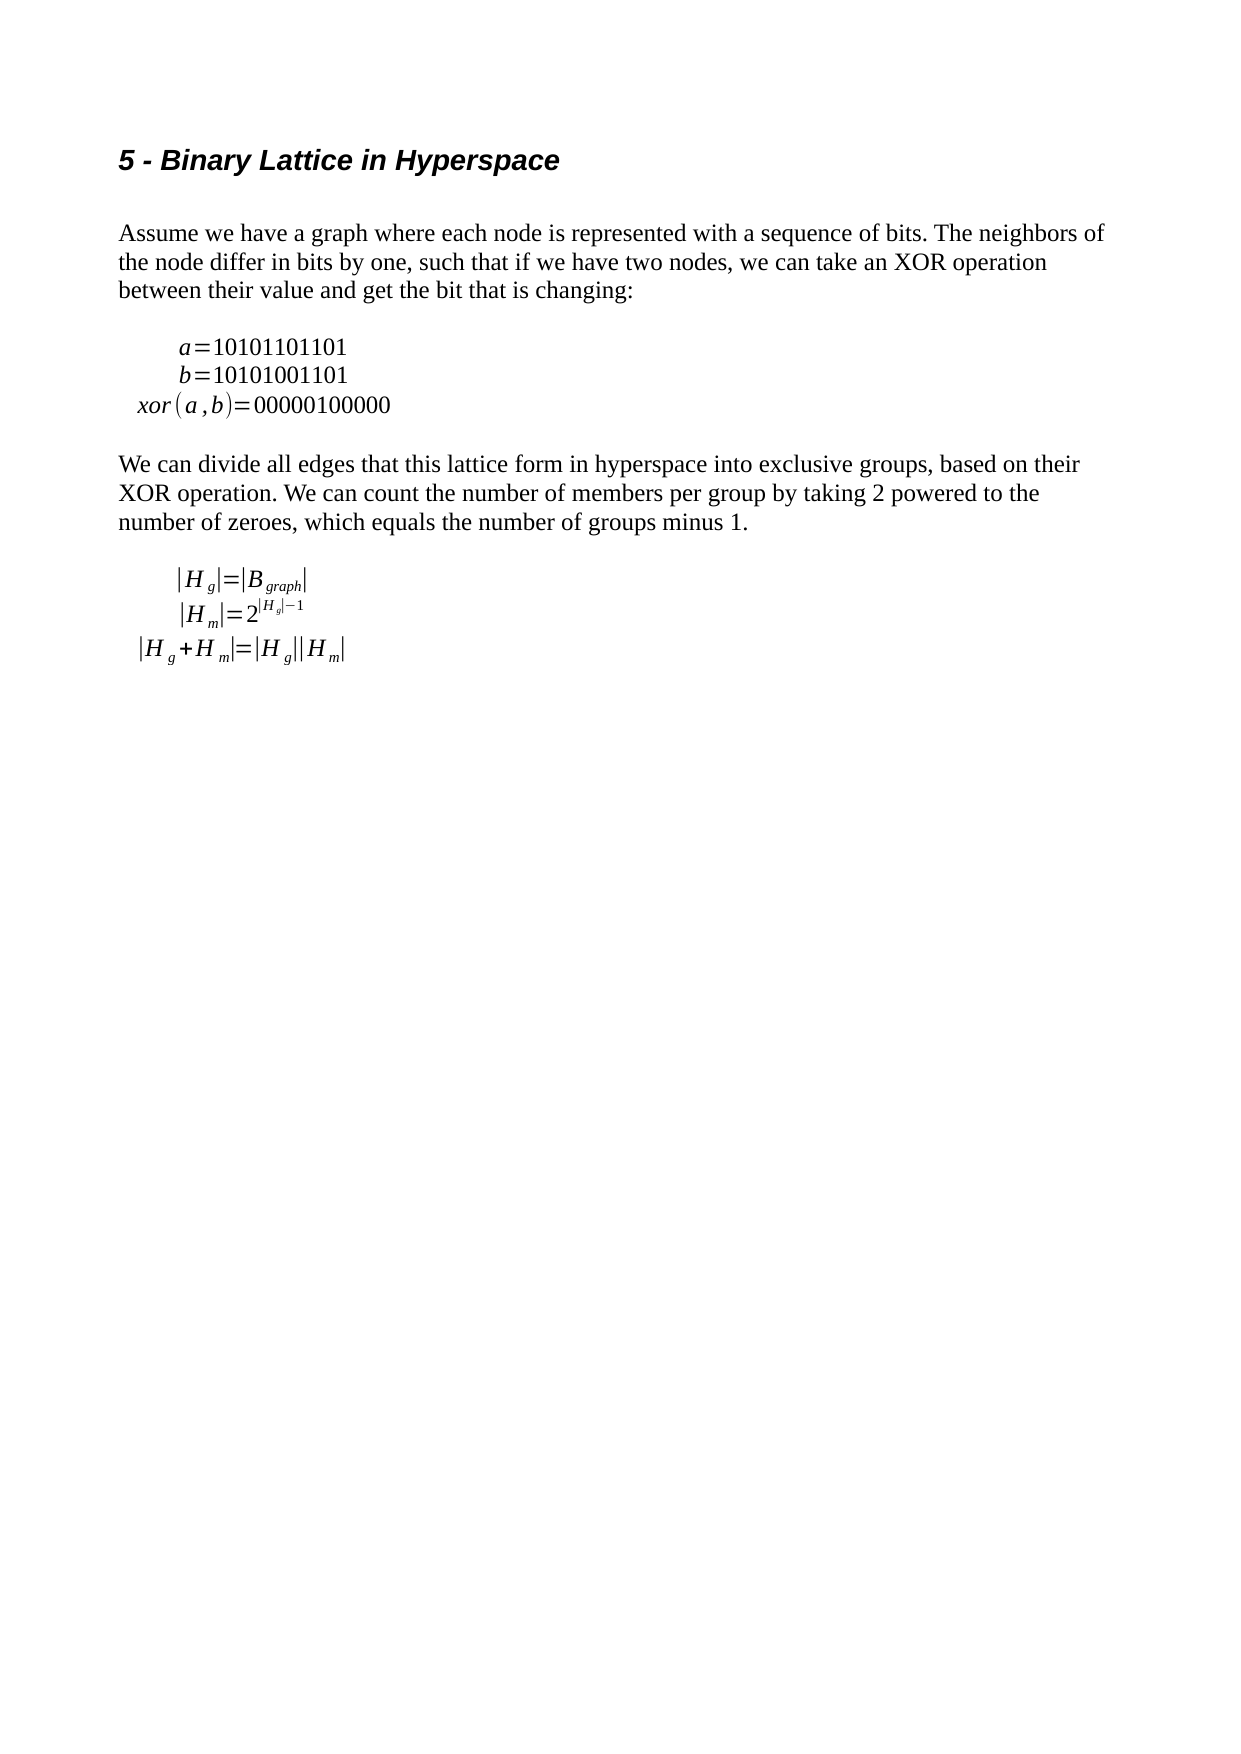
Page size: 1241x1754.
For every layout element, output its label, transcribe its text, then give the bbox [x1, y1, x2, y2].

text Assume we have a graph where each node is represented with a sequence of bits. The neighbors of the node differ in bits by one, such that if we have two nodes, we can take an XOR operation between their value and get the bit that is changing: [118, 218, 1122, 304]
text We can divide all edges that this lattice form in hyperspace into exclusive groups, based on their XOR operation. We can count the number of members per group by taking 2 powered to the number of zeroes, which equals the number of groups minus 1. [118, 449, 1122, 536]
subtitle 5 - Binary Lattice in Hyperspace [118, 143, 1122, 177]
